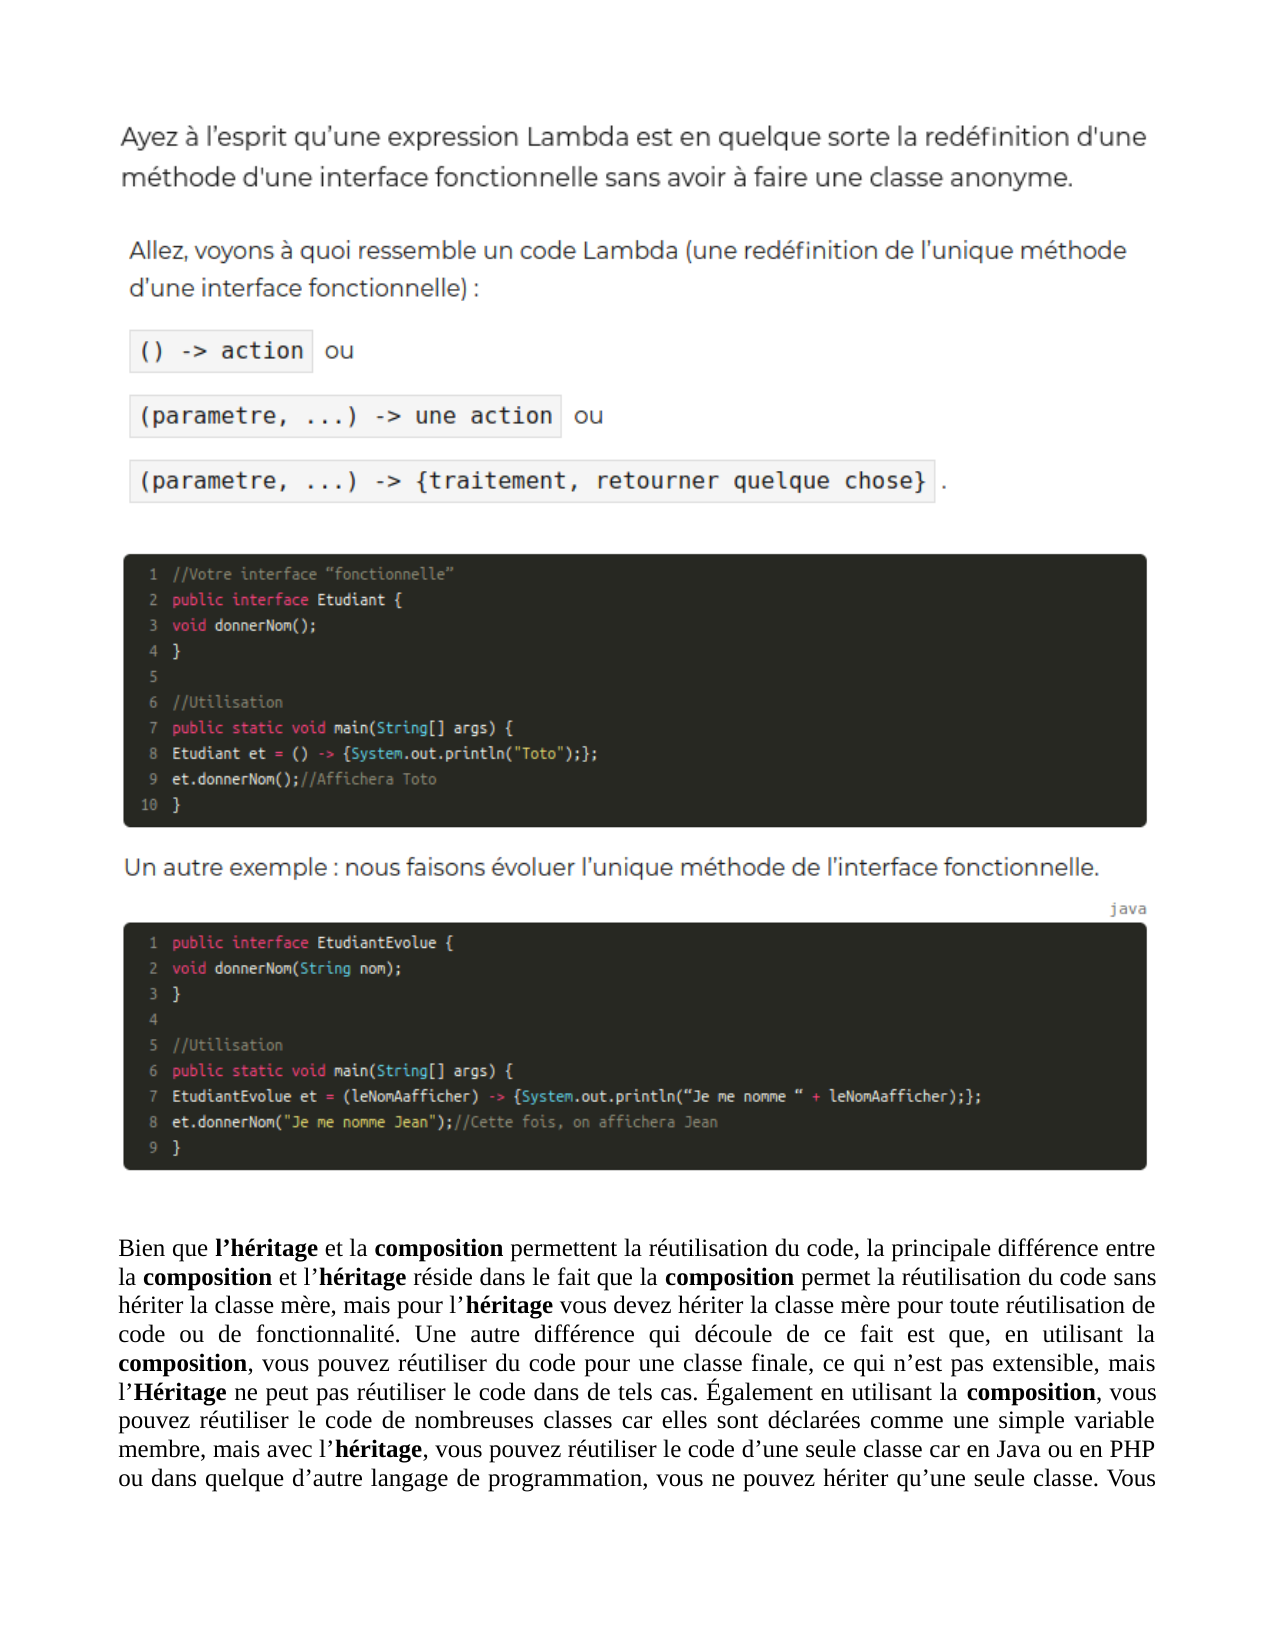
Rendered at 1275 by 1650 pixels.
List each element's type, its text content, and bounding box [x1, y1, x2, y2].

picture [118, 224, 1157, 522]
picture [118, 550, 1157, 1176]
text Bien que l’héritage et la composition permettent la réutilisation du code, la principale différence entre la composition et l’héritage réside dans le fait que la composition permet la réutilisation du code sans hériter la classe mère, mais pour l’héritage vous devez hériter la classe mère pour toute réutilisation de code ou de fonctionnalité. Une autre différence qui découle de ce fait est que, en utilisant la composition, vous pouvez réutiliser du code pour une classe finale, ce qui n’est pas extensible, mais l’Héritage ne peut pas réutiliser le code dans de tels cas. Également en utilisant la composition, vous pouvez réutiliser le code de nombreuses classes car elles sont déclarées comme une simple variable membre, mais avec l’héritage, vous pouvez réutiliser le code d’une seule classe car en Java ou en PHP ou dans quelque d’autre langage de programmation, vous ne pouvez hériter qu’une seule classe. Vous [118, 1233, 1157, 1492]
picture [118, 118, 1157, 196]
